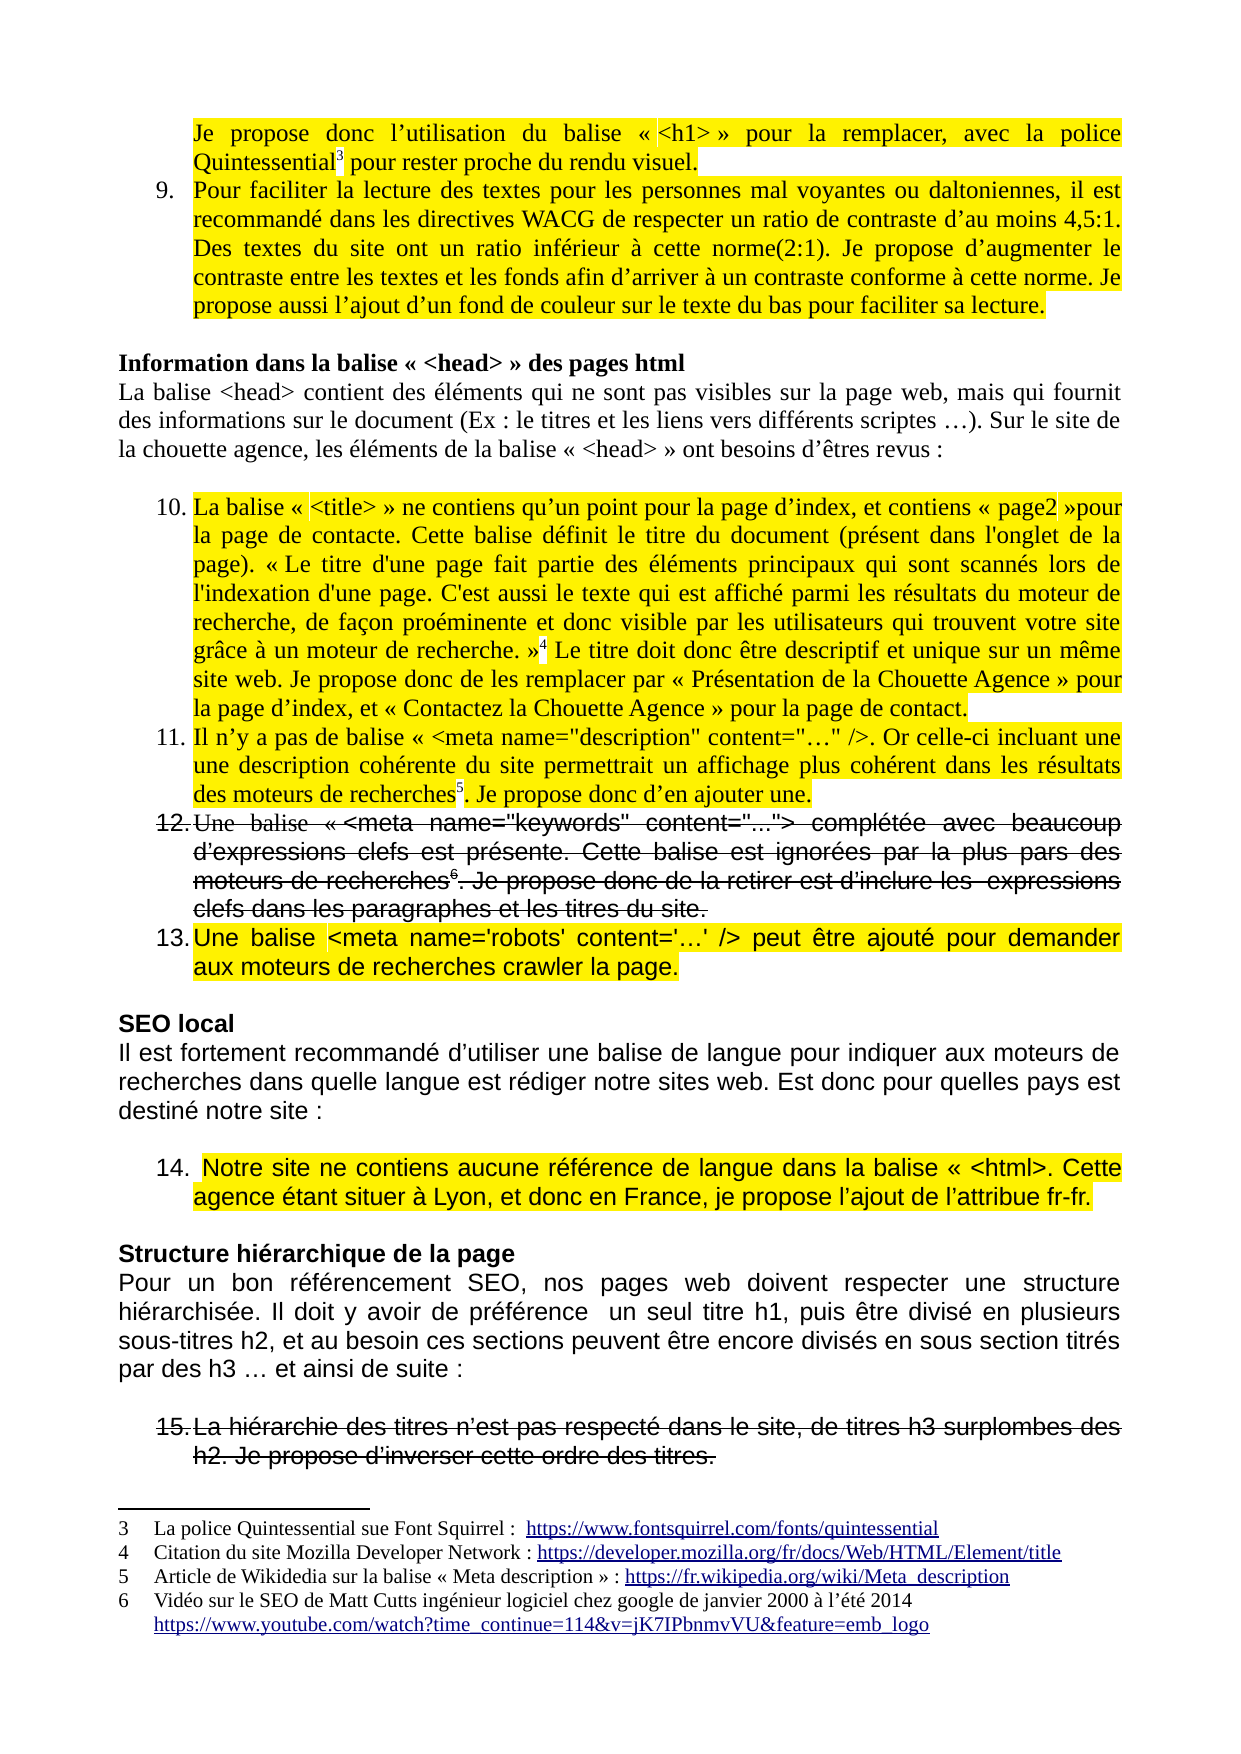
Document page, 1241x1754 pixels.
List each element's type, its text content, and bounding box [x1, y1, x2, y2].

text La balise <head> contient des éléments qui ne sont pas visibles sur la page web, mais qui fournit des informations sur le document (Ex : le titres et les liens vers différents scriptes …). Sur le site de la chouette agence, les éléments de la balise « <head> » ont besoins d’êtres revus : [118, 377, 1122, 463]
list La police Quintessential sue Font Squirrel : https://www.fontsquirrel.com/fonts/quintessential [118, 1516, 1122, 1539]
text SEO local [118, 1009, 1122, 1038]
list Il n’y a pas de balise « <meta name="description" content="…" />. Or celle-ci incluant une une description cohérente du site permettrait un affichage plus cohérent dans les résultats des moteurs de recherches. Je propose donc d’en ajouter une. [156, 722, 1122, 808]
list La balise « <title> » ne contiens qu’un point pour la page d’index, et contiens « page2 »pour la page de contacte. Cette balise définit le titre du document (présent dans l'onglet de la page). « Le titre d'une page fait partie des éléments principaux qui sont scannés lors de l'indexation d'une page. C'est aussi le texte qui est affiché parmi les résultats du moteur de recherche, de façon proéminente et donc visible par les utilisateurs qui trouvent votre site grâce à un moteur de recherche. » Le titre doit donc être descriptif et unique sur un même site web. Je propose donc de les remplacer par « Présentation de la Chouette Agence » pour la page d’index, et « Contactez la Chouette Agence » pour la page de contact. [156, 492, 1122, 722]
list Article de Wikidedia sur la balise « Meta description » : https://fr.wikipedia.org/wiki/Meta_description [118, 1564, 1122, 1588]
text Structure hiérarchique de la page [118, 1239, 1122, 1268]
list Pour faciliter la lecture des textes pour les personnes mal voyantes ou daltoniennes, il est recommandé dans les directives WACG de respecter un ratio de contraste d’au moins 4,5:1. Des textes du site ont un ratio inférieur à cette norme(2:1). Je propose d’augmenter le contraste entre les textes et les fonds afin d’arriver à un contraste conforme à cette norme. Je propose aussi l’ajout d’un fond de couleur sur le texte du bas pour faciliter sa lecture. [156, 176, 1122, 319]
text Pour un bon référencement SEO, nos pages web doivent respecter une structure hiérarchisée. Il doit y avoir de préférence un seul titre h1, puis être divisé en plusieurs sous-titres h2, et au besoin ces sections peuvent être encore divisés en sous section titrés par des h3 … et ainsi de suite : [118, 1268, 1122, 1383]
list Vidéo sur le SEO de Matt Cutts ingénieur logiciel chez google de janvier 2000 à l’été 2014 https://www.youtube.com/watch?time_continue=114&v=jK7IPbnmvVU&feature=emb_logo [118, 1588, 1122, 1636]
list Citation du site Mozilla Developer Network : https://developer.mozilla.org/fr/docs/Web/HTML/Element/title [118, 1539, 1122, 1564]
list Une balise « <meta name="keywords" content="..."> complétée avec beaucoup d’expressions clefs est présente. Cette balise est ignorées par la plus pars des moteurs de recherches. Je propose donc de la retirer est d’inclure les expressions clefs dans les paragraphes et les titres du site. [156, 808, 1122, 923]
text Information dans la balise « <head> » des pages html [118, 348, 1122, 377]
list Je propose donc l’utilisation du balise « <h1> » pour la remplacer, avec la police Quintessential pour rester proche du rendu visuel. [156, 118, 1122, 176]
list La hiérarchie des titres n’est pas respecté dans le site, de titres h3 surplombes des h2. Je propose d’inverser cette ordre des titres. [156, 1412, 1122, 1469]
text Il est fortement recommandé d’utiliser une balise de langue pour indiquer aux moteurs de recherches dans quelle langue est rédiger notre sites web. Est donc pour quelles pays est destiné notre site : [118, 1038, 1122, 1124]
list Notre site ne contiens aucune référence de langue dans la balise « <html>. Cette agence étant situer à Lyon, et donc en France, je propose l’ajout de l’attribue fr-fr. [156, 1153, 1122, 1211]
list Une balise <meta name='robots' content='…' /> peut être ajouté pour demander aux moteurs de recherches crawler la page. [156, 923, 1122, 981]
